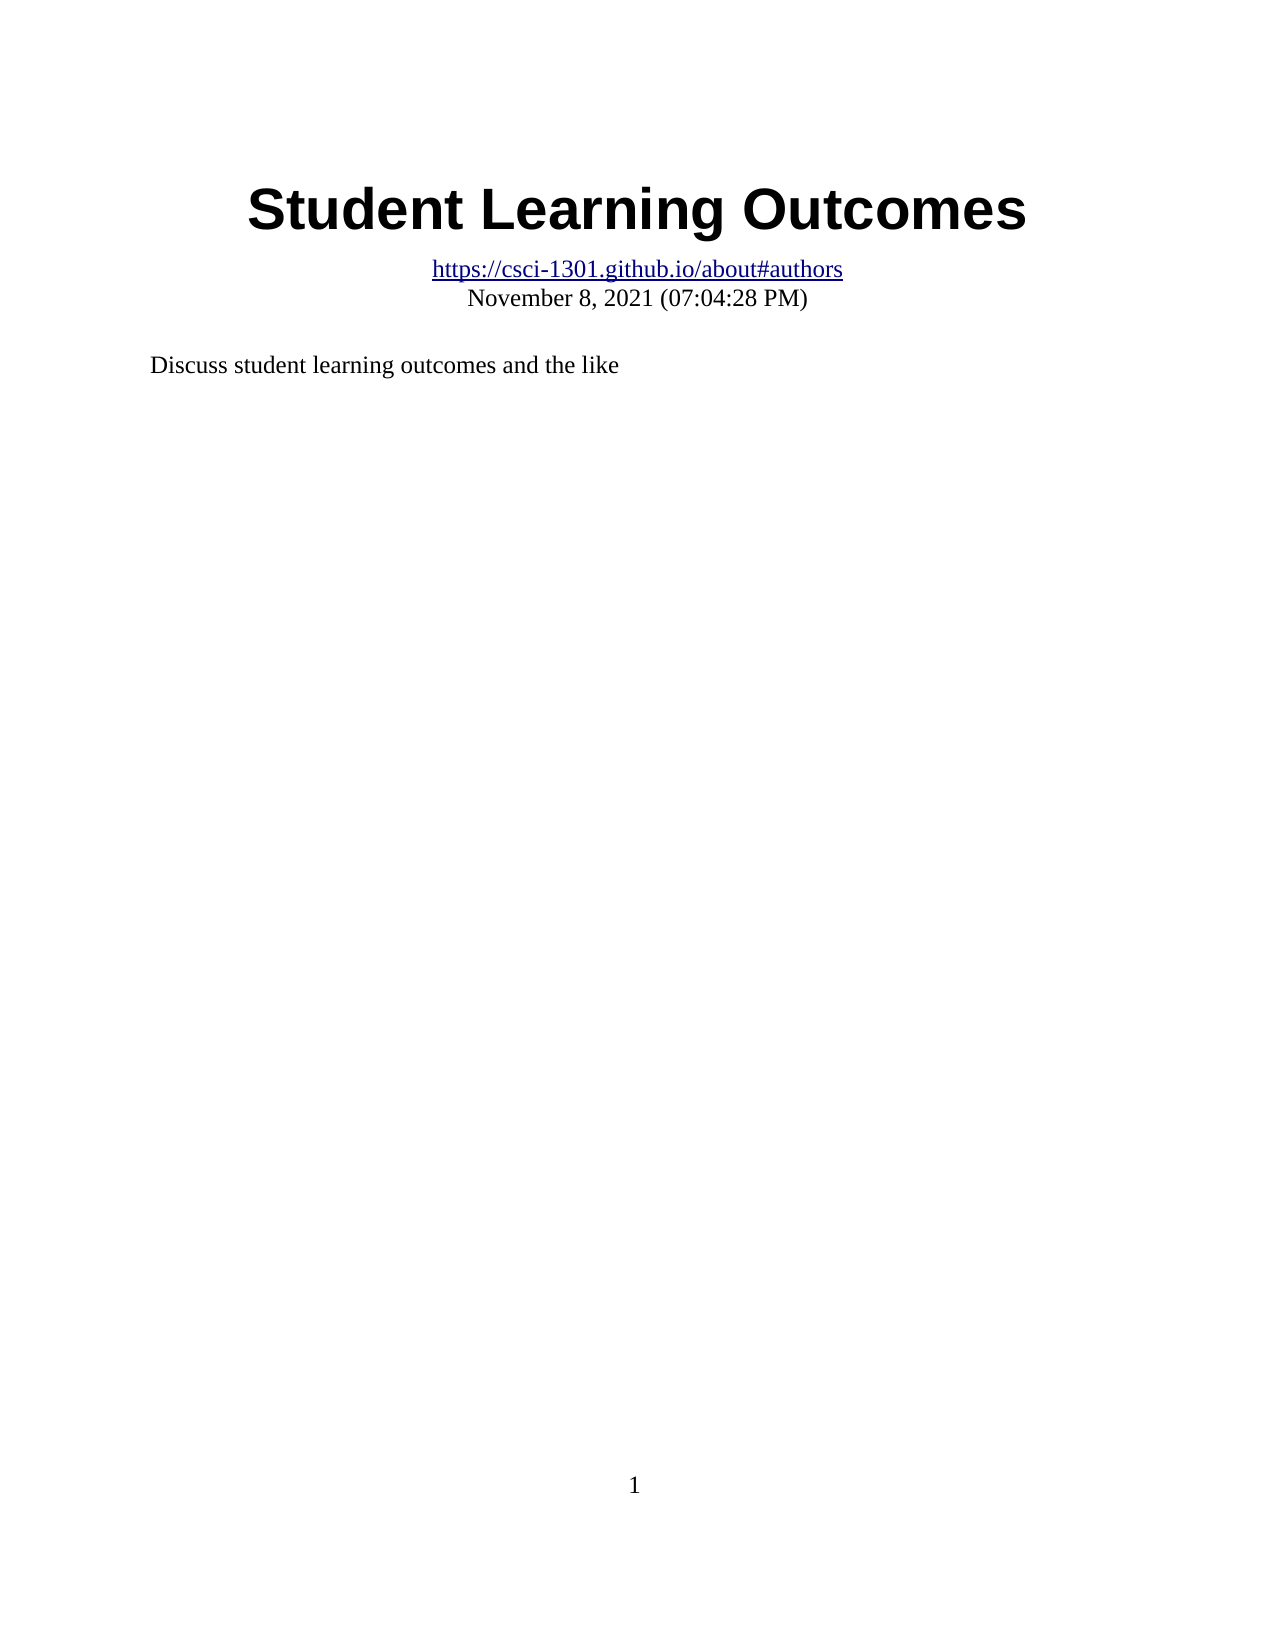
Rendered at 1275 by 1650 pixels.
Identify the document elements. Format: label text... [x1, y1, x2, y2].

text Discuss student learning outcomes and the like [150, 350, 1125, 378]
text November 8, 2021 (07:04:28 PM) [150, 283, 1125, 312]
title Student Learning Outcomes [150, 175, 1125, 242]
text https://csci-1301.github.io/about#authors [150, 254, 1125, 283]
